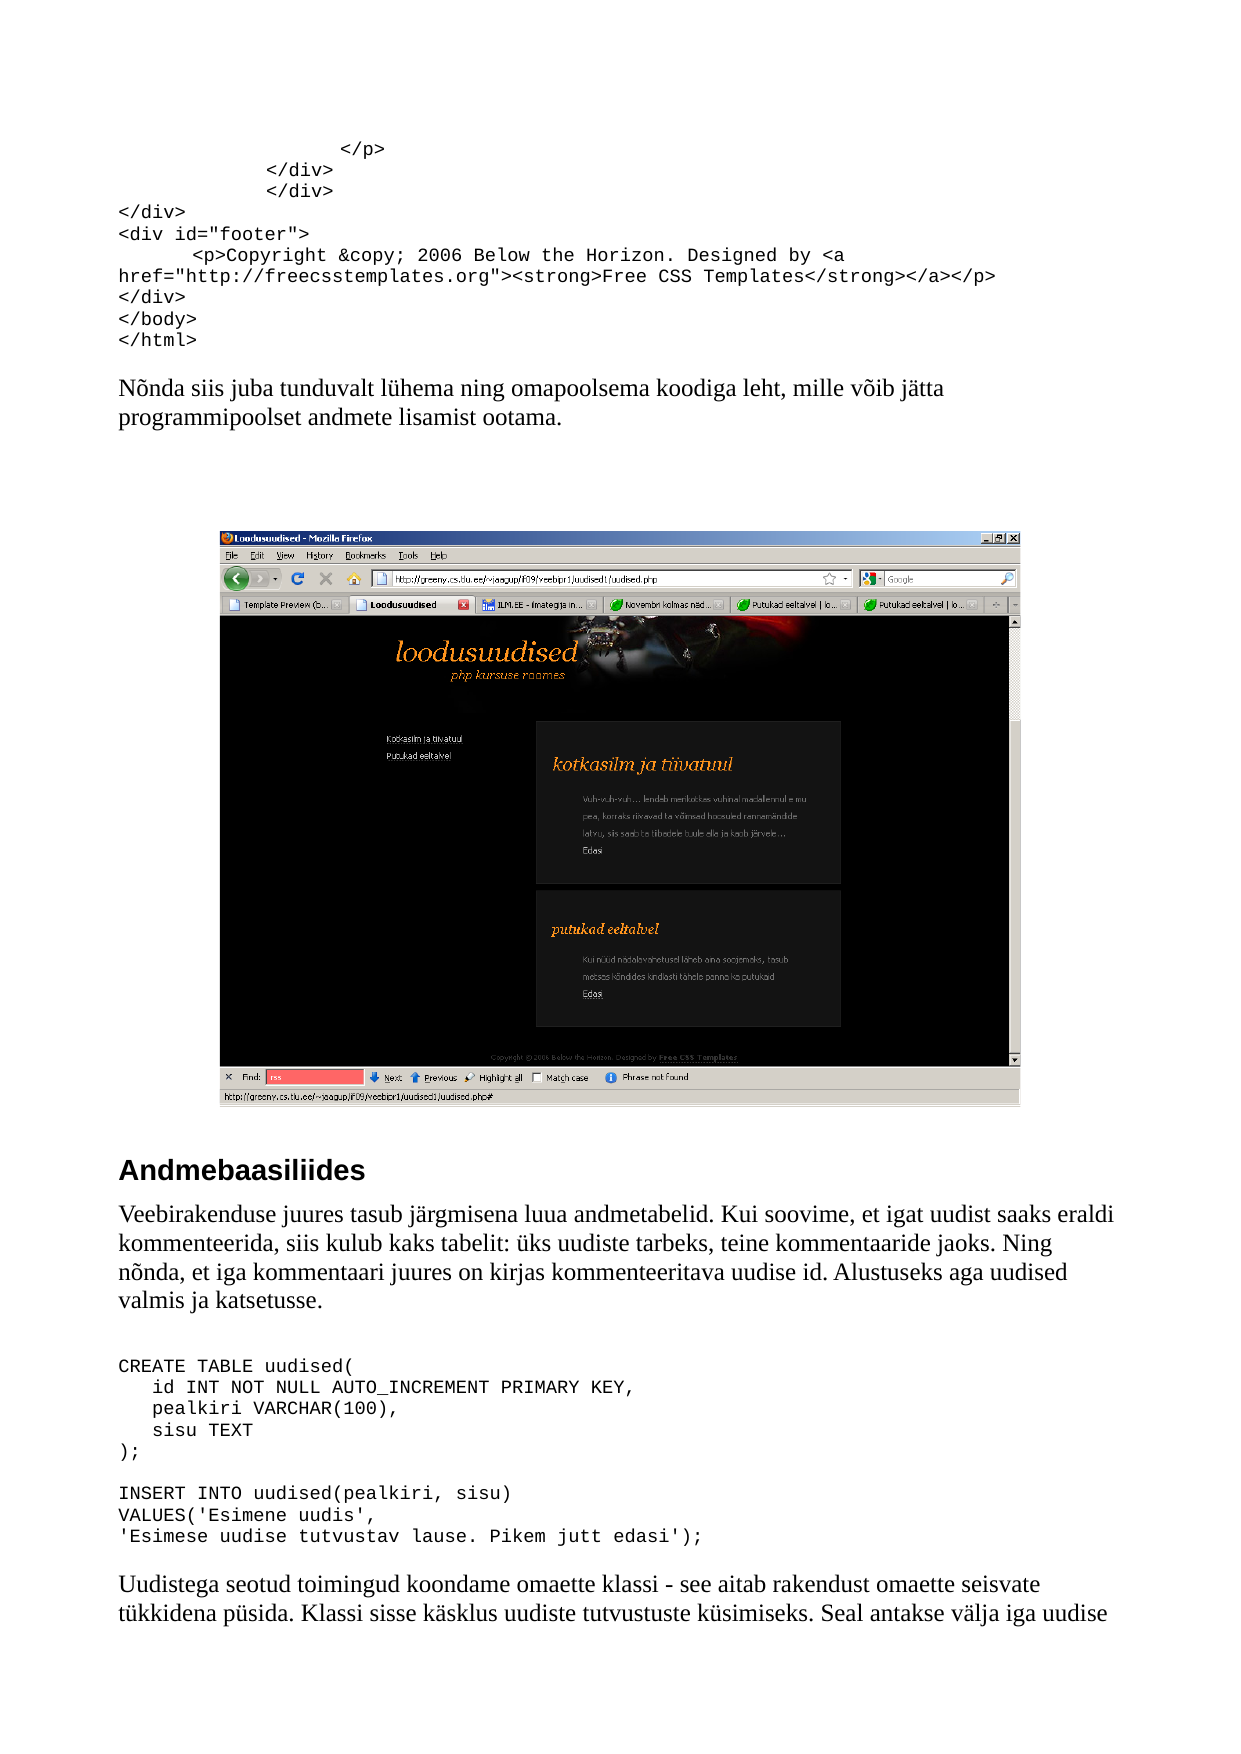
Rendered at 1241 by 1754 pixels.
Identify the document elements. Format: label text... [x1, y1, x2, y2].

picture [219, 531, 1021, 1107]
text VALUES('Esimene uudis', [118, 1505, 1122, 1527]
text </html> [118, 331, 1122, 352]
text Uudistega seotud toimingud koondame omaette klassi - see aitab rakendust omaette seisvate tükkidena püsida. Klassi sisse käsklus uudiste tutvustuste küsimiseks. Seal antakse välja iga uudise [118, 1569, 1122, 1627]
text 'Esimese uudise tutvustav lause. Pikem jutt edasi'); [118, 1527, 1122, 1548]
text ); [118, 1442, 1122, 1463]
text id INT NOT NULL AUTO_INCREMENT PRIMARY KEY, [118, 1378, 1122, 1399]
text INSERT INTO uudised(pealkiri, sisu) [118, 1484, 1122, 1505]
text Veebirakenduse juures tasub järgmisena luua andmetabelid. Kui soovime, et igat uudist saaks eraldi kommenteerida, siis kulub kaks tabelit: üks uudiste tarbeks, teine kommentaaride jaoks. Ning nõnda, et iga kommentaari juures on kirjas kommenteeritava uudise id. Alustuseks aga uudised valmis ja katsetusse. [118, 1199, 1122, 1314]
text </div> [118, 203, 1122, 224]
text <p>Copyright &copy; 2006 Below the Horizon. Designed by <a href="http://freecsstemplates.org"><strong>Free CSS Templates</strong></a></p> [118, 246, 1122, 288]
text </div> [118, 182, 1122, 203]
text </div> [118, 288, 1122, 309]
text Nõnda siis juba tunduvalt lühema ning omapoolsema koodiga leht, mille võib jätta programmipoolset andmete lisamist ootama. [118, 373, 1122, 431]
text </body> [118, 309, 1122, 331]
text </div> [118, 161, 1122, 182]
text pealkiri VARCHAR(100), [118, 1399, 1122, 1420]
text <div id="footer"> [118, 224, 1122, 246]
text CREATE TABLE uudised( [118, 1357, 1122, 1378]
text </p> [118, 139, 1122, 161]
subtitle Andmebaasiliides [118, 1153, 1122, 1187]
text sisu TEXT [118, 1420, 1122, 1442]
